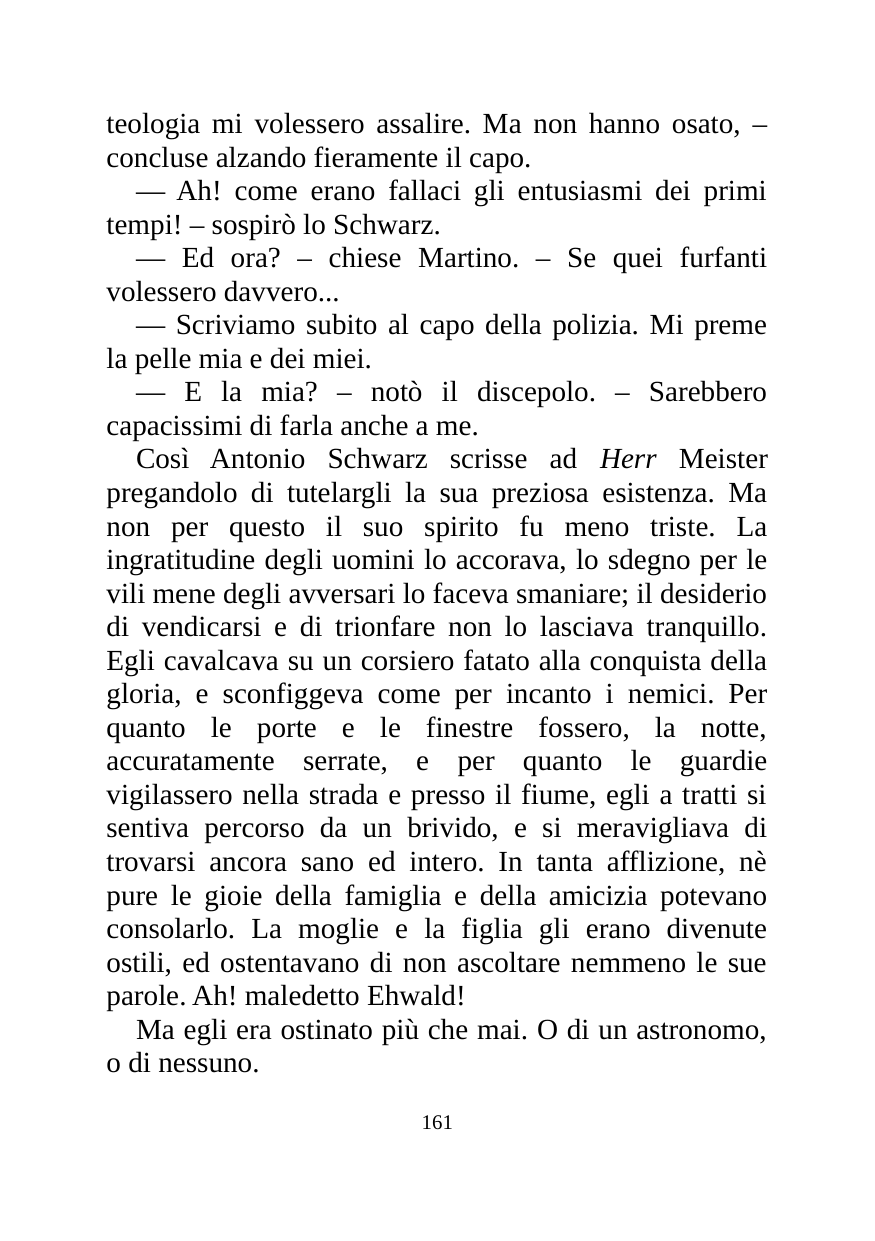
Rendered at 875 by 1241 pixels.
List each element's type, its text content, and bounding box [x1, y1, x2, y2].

text Ma egli era ostinato più che mai. O di un astronomo, o di nessuno. [106, 1012, 768, 1079]
text — E la mia? – notò il discepolo. – Sarebbero capacissimi di farla anche a me. [106, 374, 768, 442]
text — Scriviamo subito al capo della polizia. Mi preme la pelle mia e dei miei. [106, 307, 768, 374]
text — Ed ora? – chiese Martino. – Se quei furfanti volessero davvero... [106, 240, 768, 307]
text — Ah! come erano fallaci gli entusiasmi dei primi tempi! – sospirò lo Schwarz. [106, 173, 768, 240]
text Così Antonio Schwarz scrisse ad Herr Meister pregandolo di tutelargli la sua preziosa esistenza. Ma non per questo il suo spirito fu meno triste. La ingratitudine degli uomini lo accorava, lo sdegno per le vili mene degli avversari lo faceva smaniare; il desiderio di vendicarsi e di trionfare non lo lasciava tranquillo. Egli cavalcava su un corsiero fatato alla conquista della gloria, e sconfiggeva come per incanto i nemici. Per quanto le porte e le finestre fossero, la notte, accuratamente serrate, e per quanto le guardie vigilassero nella strada e presso il fiume, egli a tratti si sentiva percorso da un brivido, e si meravigliava di trovarsi ancora sano ed intero. In tanta afflizione, nè pure le gioie della famiglia e della amicizia potevano consolarlo. La moglie e la figlia gli erano divenute ostili, ed ostentavano di non ascoltare nemmeno le sue parole. Ah! maledetto Ehwald! [106, 442, 768, 1012]
text teologia mi volessero assalire. Ma non hanno osato, – concluse alzando fieramente il capo. [106, 106, 768, 173]
